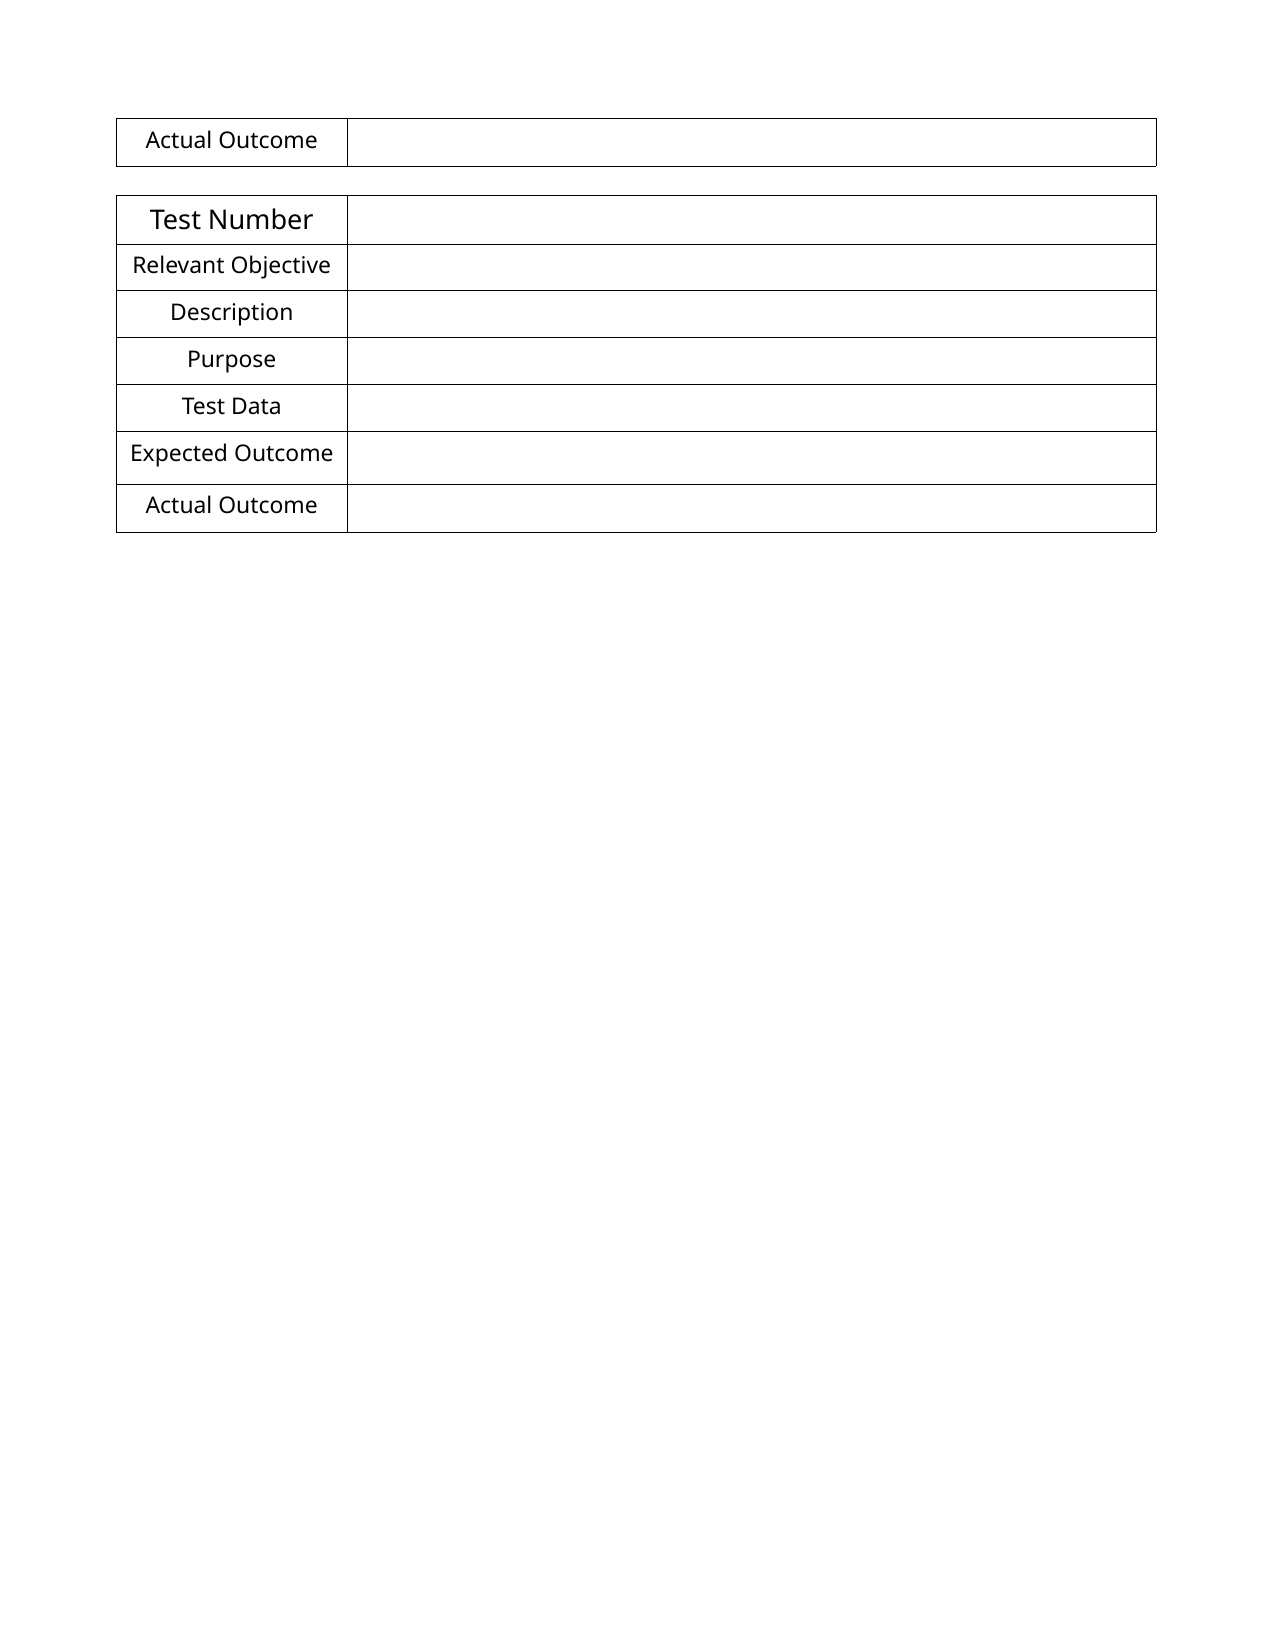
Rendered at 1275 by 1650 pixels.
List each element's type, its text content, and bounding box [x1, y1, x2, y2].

table_cell [348, 485, 1156, 532]
table_cell Test Data [117, 385, 347, 431]
table_cell Relevant Objective [117, 245, 347, 290]
table_cell [348, 291, 1156, 337]
table_header [348, 196, 1156, 243]
table_cell Purpose [117, 338, 347, 384]
table_cell [348, 338, 1156, 384]
table_cell Actual Outcome [117, 485, 347, 532]
table_cell Expected Outcome [117, 432, 347, 483]
table_cell [348, 245, 1156, 290]
table_cell [348, 432, 1156, 483]
table_cell Actual Outcome [117, 119, 347, 166]
table_header Test Number [117, 196, 347, 243]
table_cell Description [117, 291, 347, 337]
table_cell [348, 385, 1156, 431]
table_cell [348, 119, 1156, 166]
